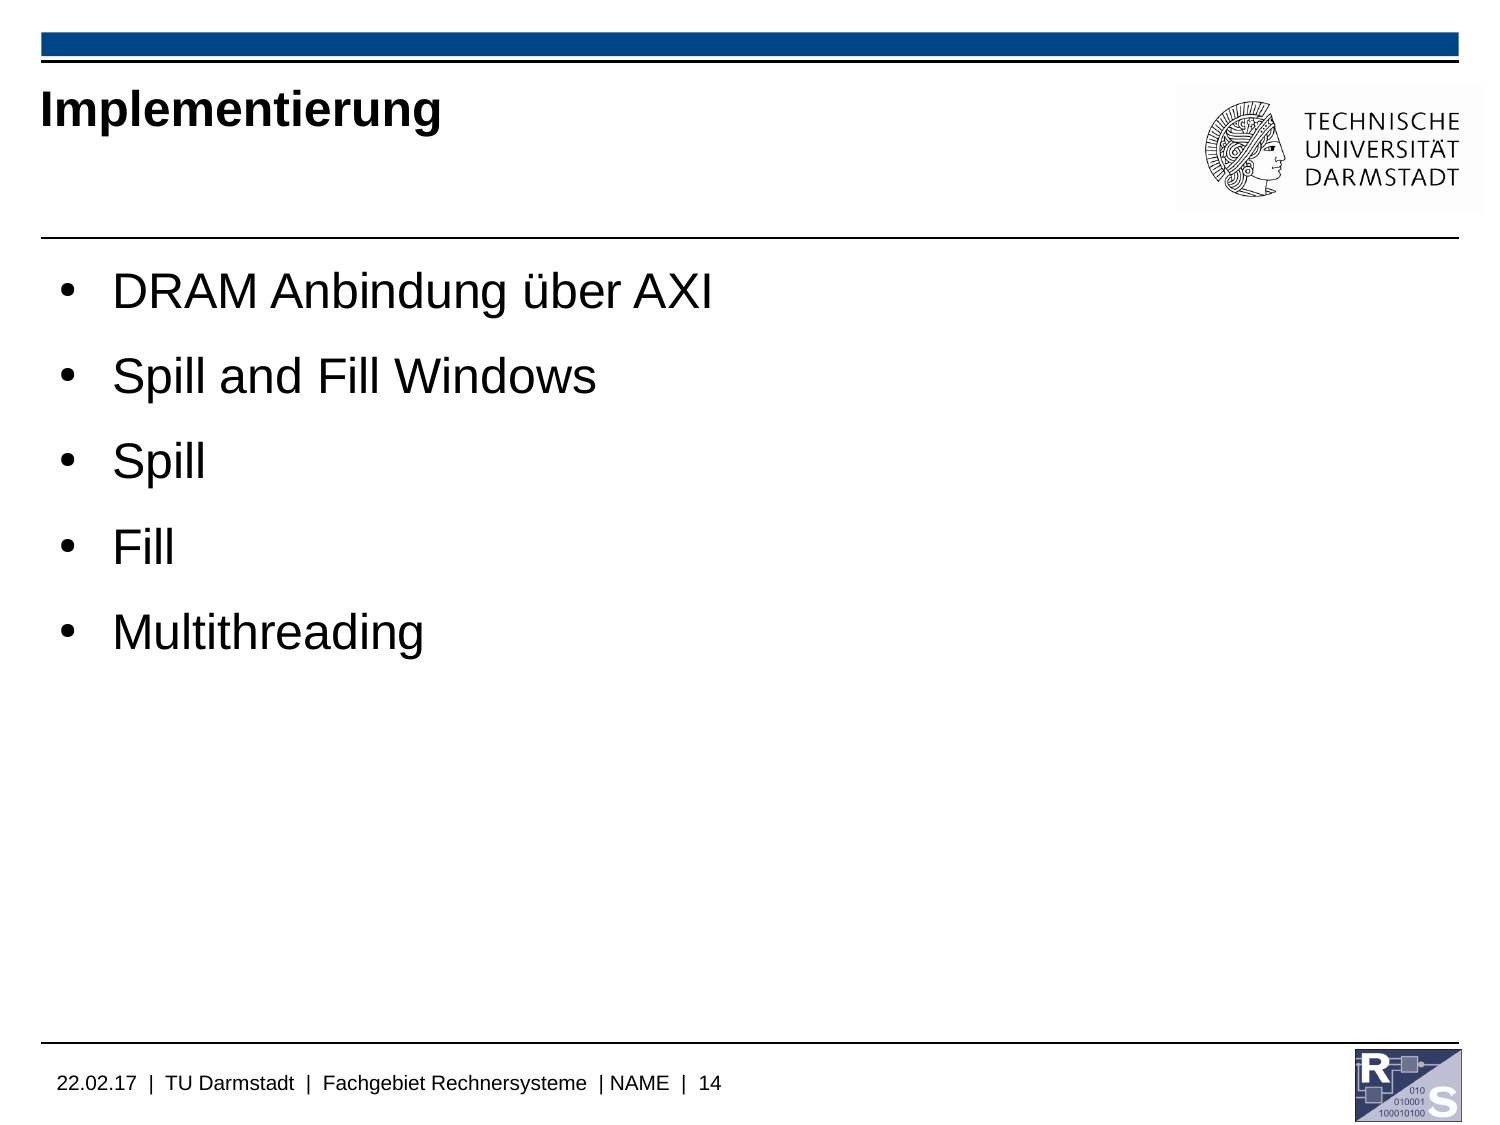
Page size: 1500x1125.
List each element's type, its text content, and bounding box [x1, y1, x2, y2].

picture [1355, 1049, 1462, 1122]
list DRAM Anbindung über AXI Spill and Fill Windows Spill Fill Multithreading [41, 263, 1455, 1032]
title Implementierung [40, 33, 1130, 185]
